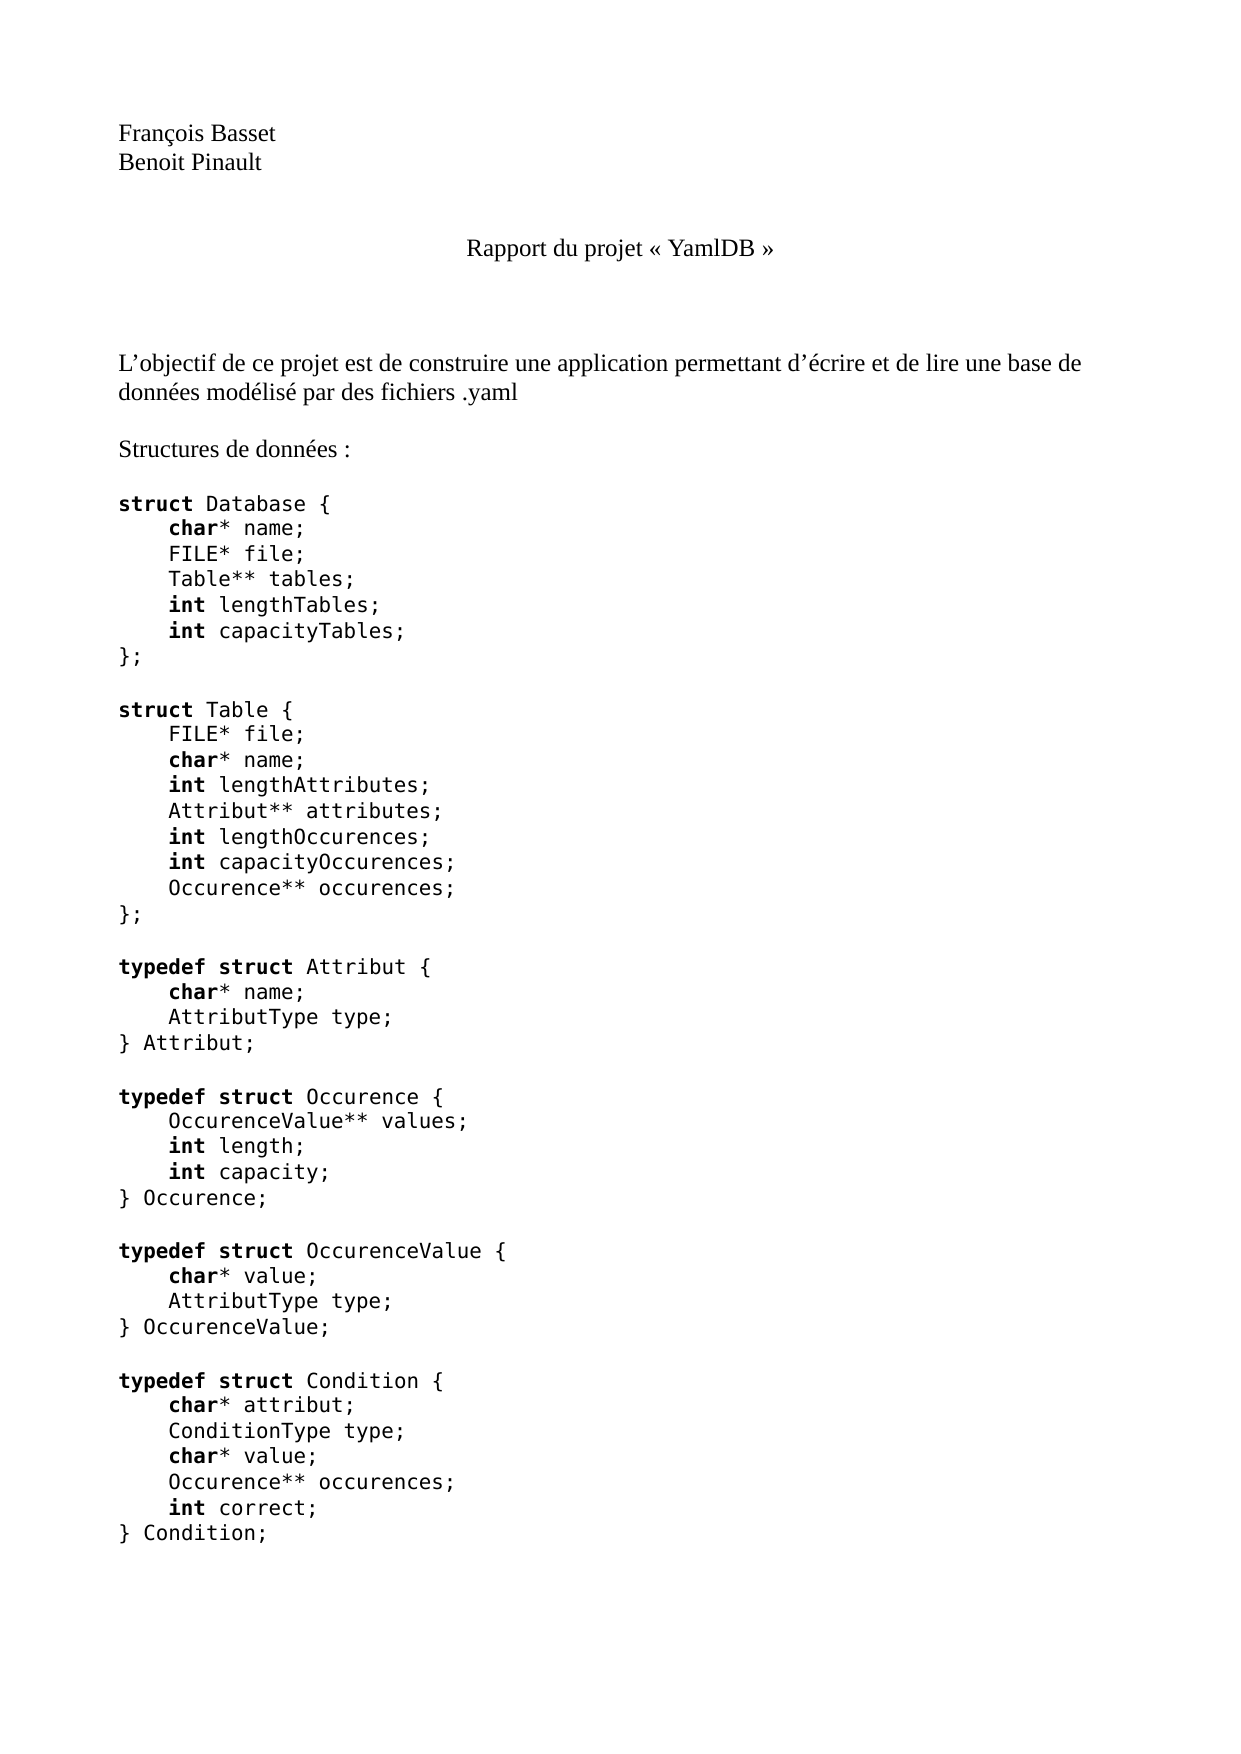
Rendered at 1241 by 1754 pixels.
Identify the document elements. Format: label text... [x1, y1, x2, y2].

text typedef struct Condition { [118, 1369, 1122, 1393]
text ConditionType type; [118, 1419, 1122, 1444]
text } Condition; [118, 1521, 1122, 1546]
text int capacity; [118, 1160, 1122, 1186]
text int length; [118, 1134, 1122, 1160]
text char* name; [118, 516, 1122, 542]
text int lengthOccurences; [118, 825, 1122, 850]
text }; [118, 902, 1122, 926]
text int capacityOccurences; [118, 850, 1122, 876]
text Occurence** occurences; [118, 876, 1122, 902]
text FILE* file; [118, 722, 1122, 748]
text char* name; [118, 980, 1122, 1005]
text int capacityTables; [118, 619, 1122, 644]
text char* value; [118, 1444, 1122, 1470]
text } Occurence; [118, 1186, 1122, 1210]
text } Attribut; [118, 1031, 1122, 1055]
text int lengthAttributes; [118, 773, 1122, 799]
text AttributType type; [118, 1005, 1122, 1031]
text OccurenceValue** values; [118, 1109, 1122, 1134]
text L’objectif de ce projet est de construire une application permettant d’écrire et de lire une base de données modélisé par des fichiers .yaml [118, 348, 1122, 406]
text } OccurenceValue; [118, 1315, 1122, 1339]
text typedef struct Occurence { [118, 1085, 1122, 1109]
text Attribut** attributes; [118, 799, 1122, 825]
text Structures de données : [118, 434, 1122, 463]
text int lengthTables; [118, 593, 1122, 619]
text FILE* file; [118, 542, 1122, 567]
text typedef struct OccurenceValue { [118, 1239, 1122, 1264]
text char* name; [118, 748, 1122, 773]
text char* value; [118, 1264, 1122, 1289]
text Benoit Pinault [118, 147, 1122, 176]
text Table** tables; [118, 567, 1122, 593]
text Occurence** occurences; [118, 1470, 1122, 1496]
text typedef struct Attribut { [118, 955, 1122, 980]
text struct Table { [118, 698, 1122, 722]
text AttributType type; [118, 1289, 1122, 1315]
text char* attribut; [118, 1393, 1122, 1419]
text François Basset [118, 118, 1122, 147]
text Rapport du projet « YamlDB » [118, 233, 1122, 262]
text struct Database { [118, 492, 1122, 516]
text int correct; [118, 1496, 1122, 1521]
text }; [118, 644, 1122, 668]
